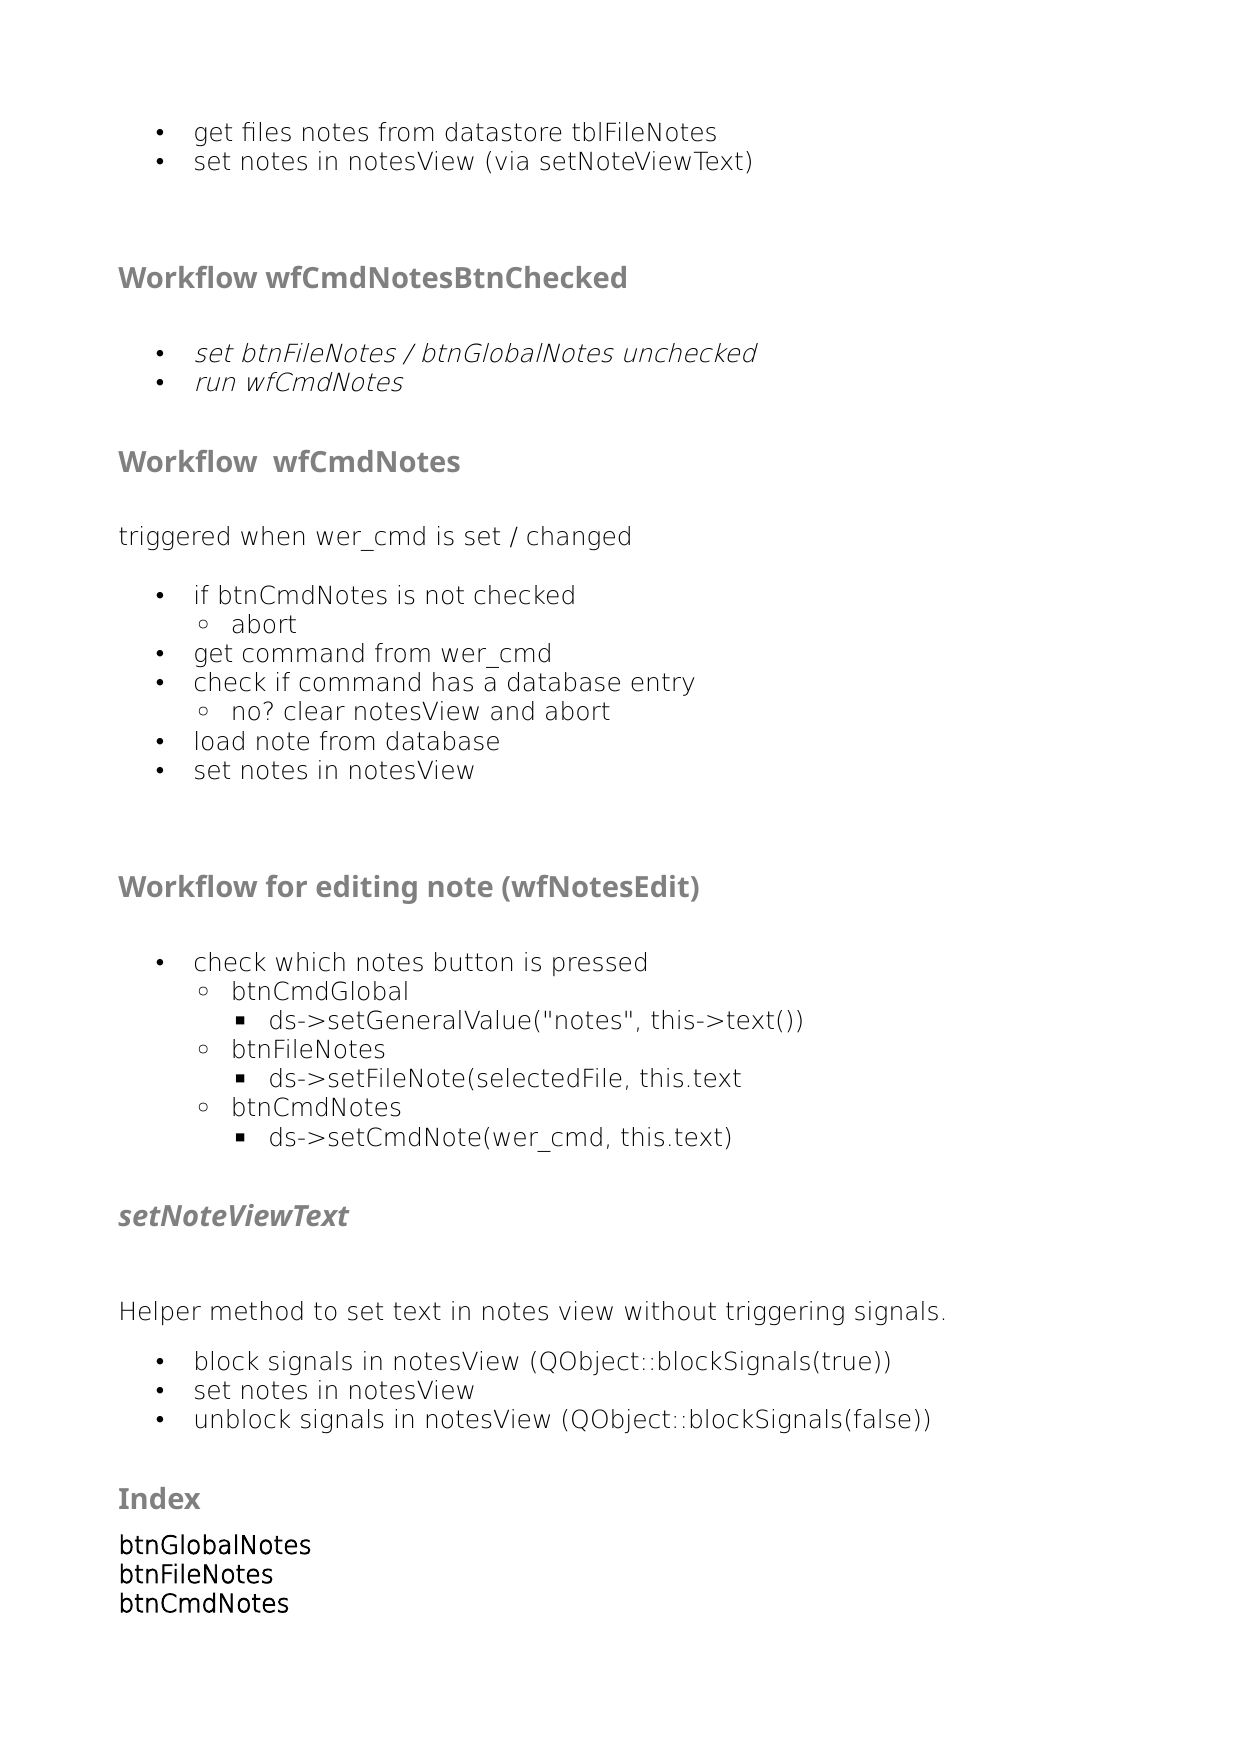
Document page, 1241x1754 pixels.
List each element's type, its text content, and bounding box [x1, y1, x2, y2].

text btnCmdNotes [118, 1589, 1122, 1618]
text btnFileNotes [118, 1560, 1122, 1589]
list check if command has a database entry [156, 668, 1122, 698]
list abort [193, 610, 1122, 639]
list unblock signals in notesView (QObject::blockSignals(false)) [156, 1405, 1122, 1434]
list set notes in notesView [156, 756, 1122, 785]
list btnCmdNotes [193, 1094, 1122, 1123]
list btnCmdGlobal [193, 977, 1122, 1006]
subtitle Index [118, 1478, 1122, 1518]
list block signals in notesView (QObject::blockSignals(true)) [156, 1347, 1122, 1376]
list ds->setGeneralValue("notes", this->text()) [231, 1006, 1122, 1035]
text btnGlobalNotes [118, 1531, 1122, 1560]
list set btnFileNotes / btnGlobalNotes unchecked [156, 339, 1122, 368]
list get command from wer_cmd [156, 639, 1122, 668]
list set notes in notesView (via setNoteViewText) [156, 147, 1122, 176]
list ds->setCmdNote(wer_cmd, this.text) [231, 1123, 1122, 1152]
list run wfCmdNotes [156, 368, 1122, 397]
list if btnCmdNotes is not checked [156, 581, 1122, 610]
subtitle Workflow wfCmdNotes [118, 441, 1122, 481]
subtitle Workflow wfCmdNotesBtnChecked [118, 258, 1122, 297]
list load note from database [156, 727, 1122, 756]
list check which notes button is pressed [156, 948, 1122, 977]
list set notes in notesView [156, 1376, 1122, 1405]
list no? clear notesView and abort [193, 698, 1122, 727]
list ds->setFileNote(selectedFile, this.text [231, 1064, 1122, 1094]
list get files notes from datastore tblFileNotes [156, 118, 1122, 147]
text Helper method to set text in notes view without triggering signals. [118, 1297, 1122, 1327]
subtitle Workflow for editing note (wfNotesEdit) [118, 866, 1122, 906]
subtitle setNoteViewText [118, 1196, 1122, 1235]
text triggered when wer_cmd is set / changed [118, 523, 1122, 552]
list btnFileNotes [193, 1035, 1122, 1064]
